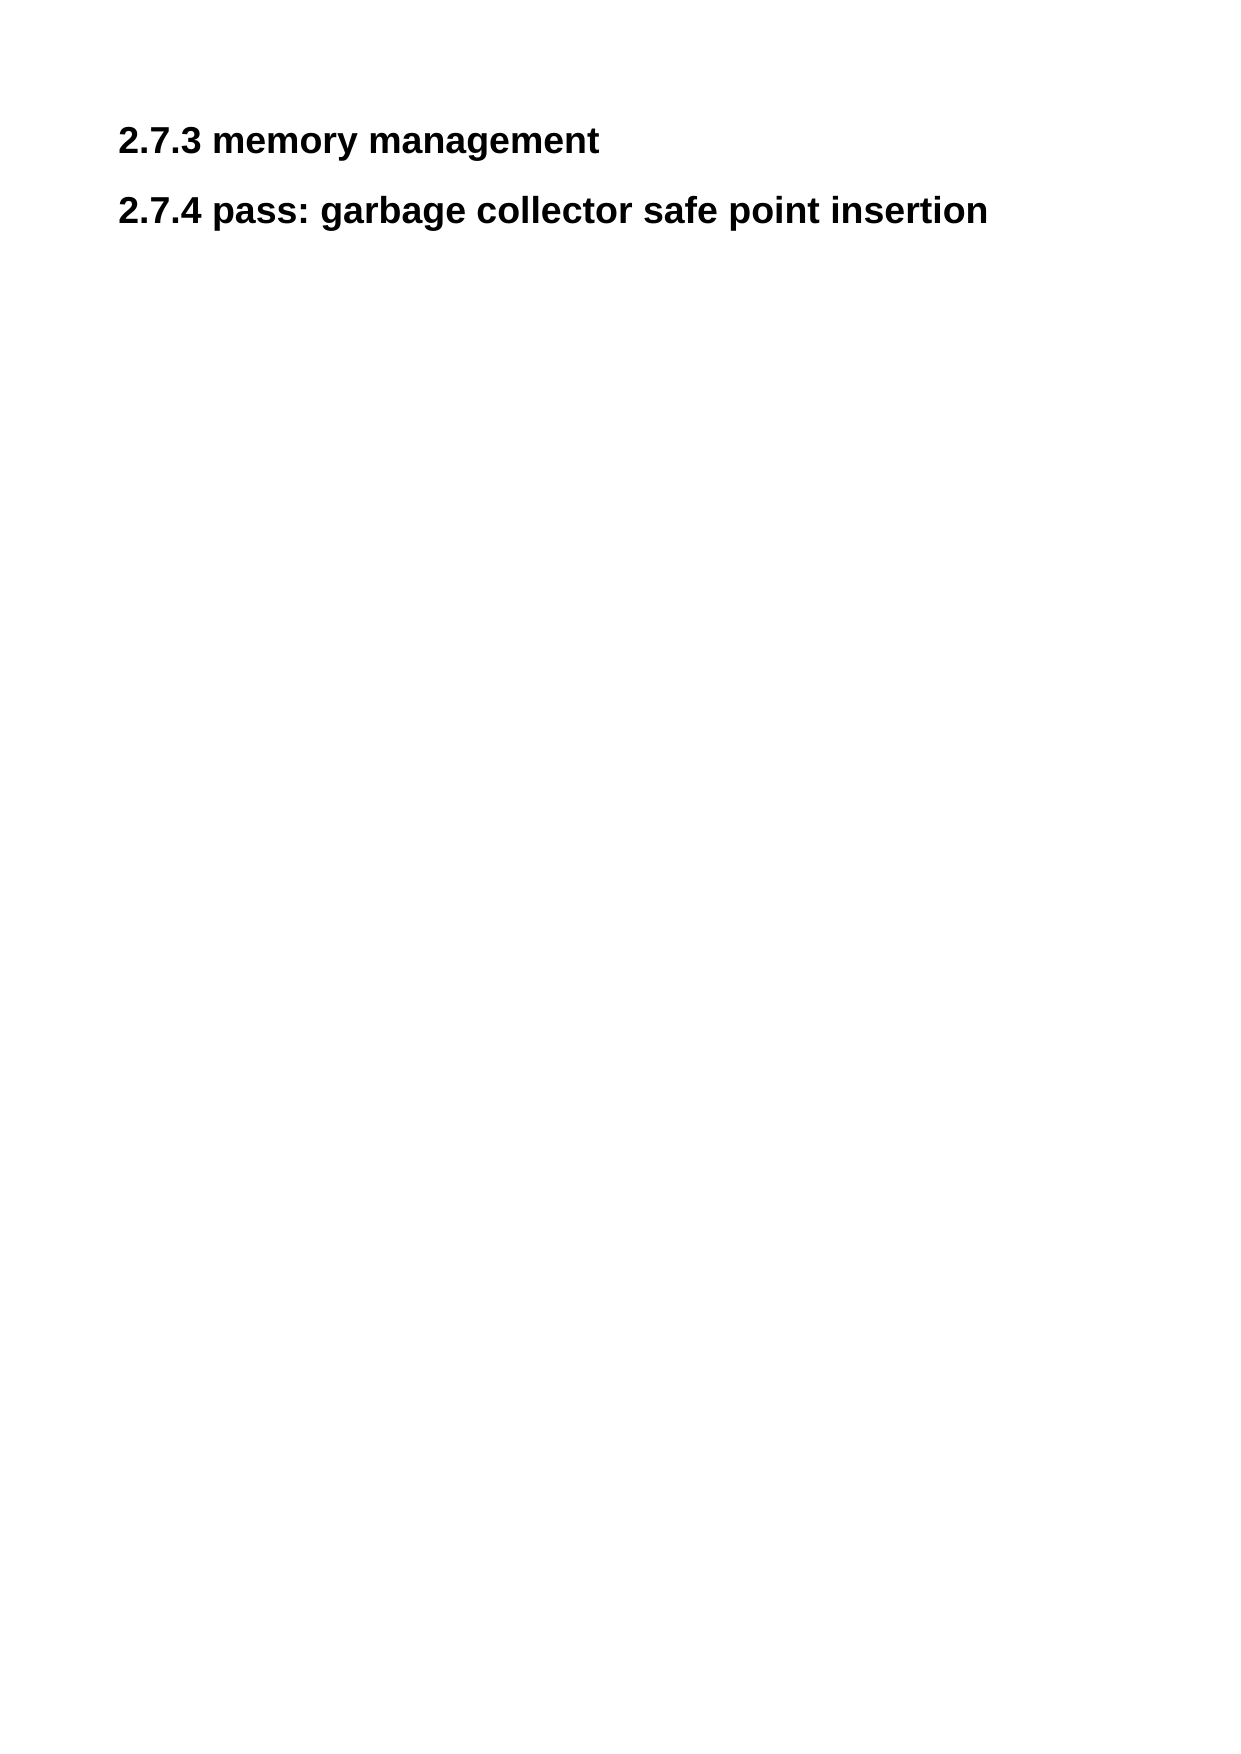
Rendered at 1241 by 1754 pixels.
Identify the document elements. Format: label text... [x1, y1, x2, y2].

subtitle 2.7.3 memory management [118, 118, 1122, 161]
subtitle 2.7.4 pass: garbage collector safe point insertion [118, 188, 1122, 231]
